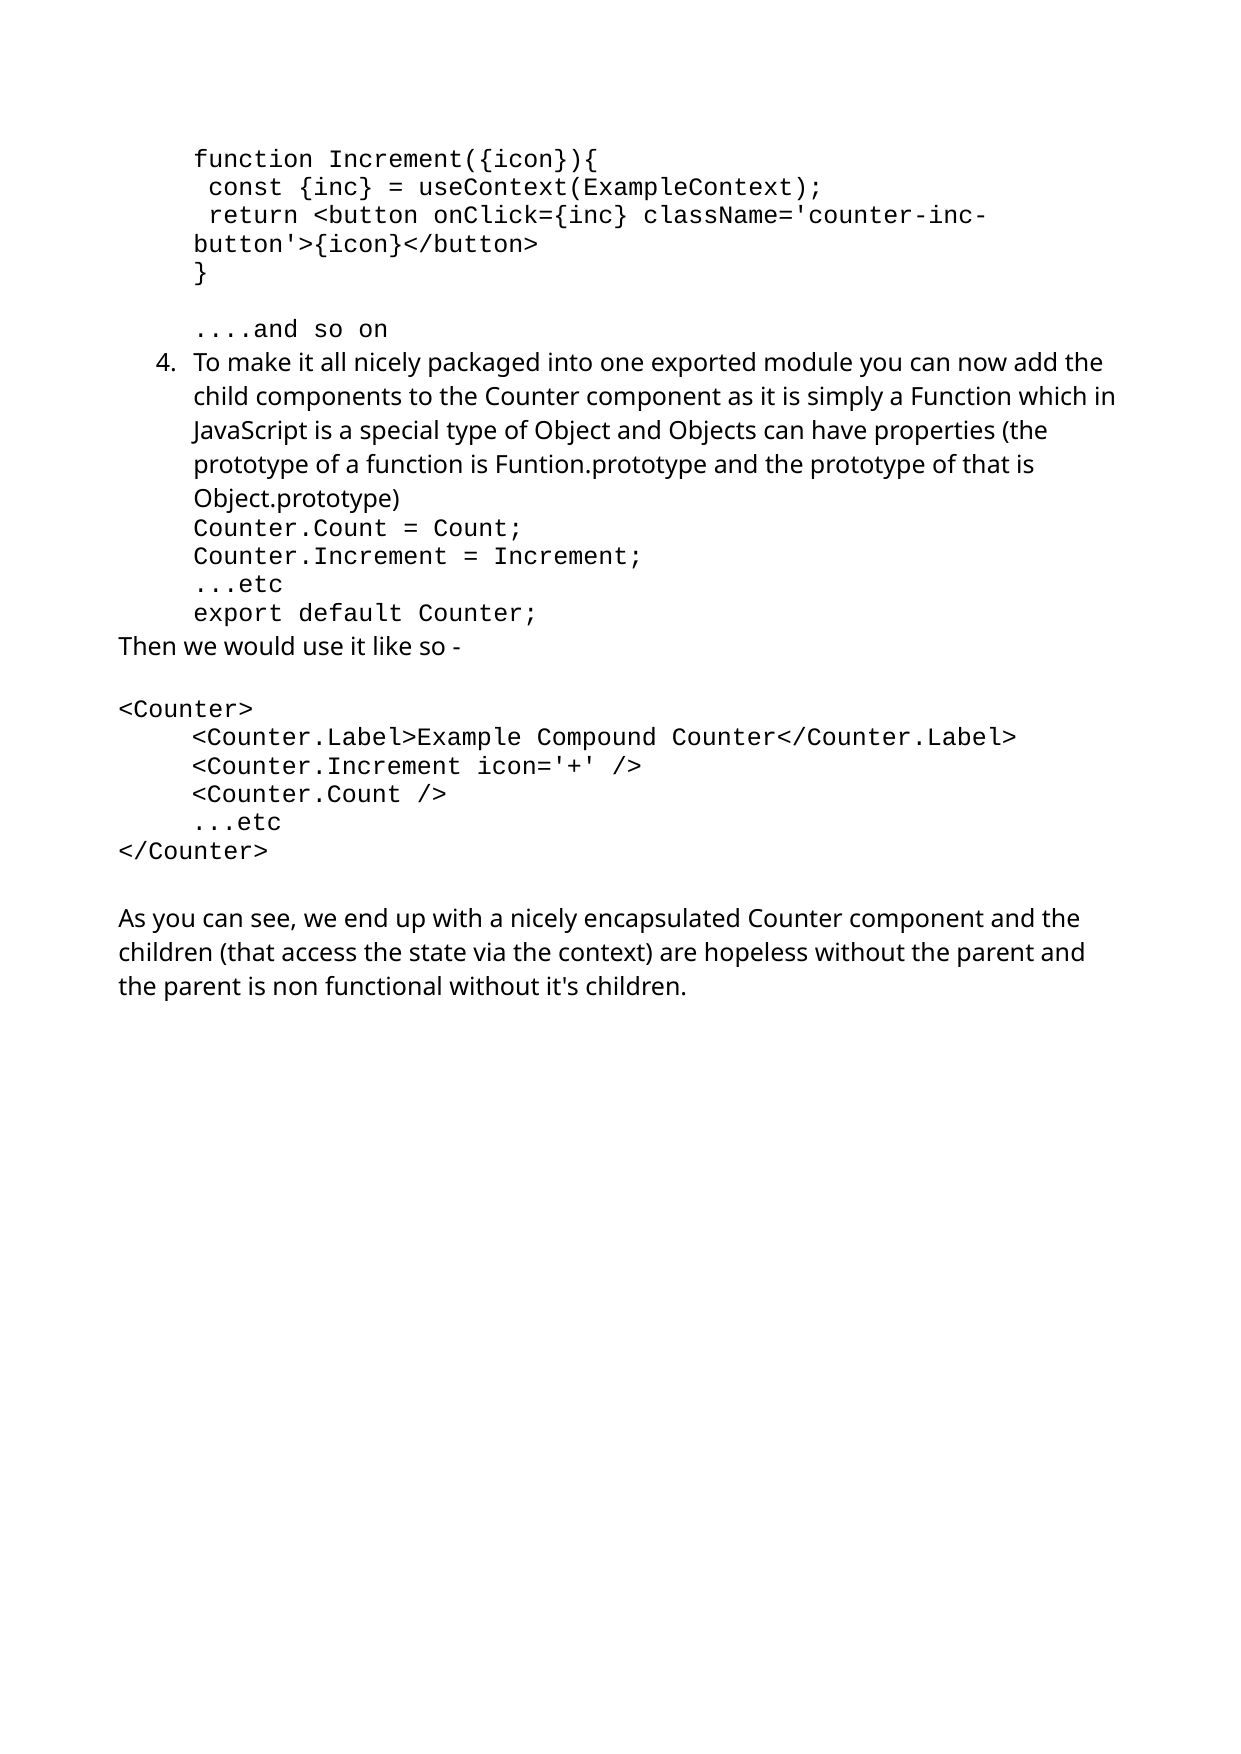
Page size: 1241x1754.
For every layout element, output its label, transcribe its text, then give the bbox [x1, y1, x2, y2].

text </Counter> [118, 838, 1122, 867]
list function Increment({icon}){ const {inc} = useContext(ExampleContext); return <button onClick={inc} className='counter-inc-button'>{icon}</button> } ....and so on [156, 118, 1122, 345]
text <Counter.Increment icon='+' /> [118, 753, 1122, 782]
list To make it all nicely packaged into one exported module you can now add the child components to the Counter component as it is simply a Function which in JavaScript is a special type of Object and Objects can have properties (the prototype of a function is Funtion.prototype and the prototype of that is Object.prototype) Counter.Count = Count; Counter.Increment = Increment; ...etc export default Counter; [156, 345, 1122, 628]
text <Counter> [118, 697, 1122, 725]
text ...etc [118, 810, 1122, 838]
text <Counter.Count /> [118, 782, 1122, 810]
text Then we would use it like so - [118, 628, 1122, 662]
text <Counter.Label>Example Compound Counter</Counter.Label> [118, 725, 1122, 753]
text As you can see, we end up with a nicely encapsulated Counter component and the children (that access the state via the context) are hopeless without the parent and the parent is non functional without it's children. [118, 901, 1122, 1003]
